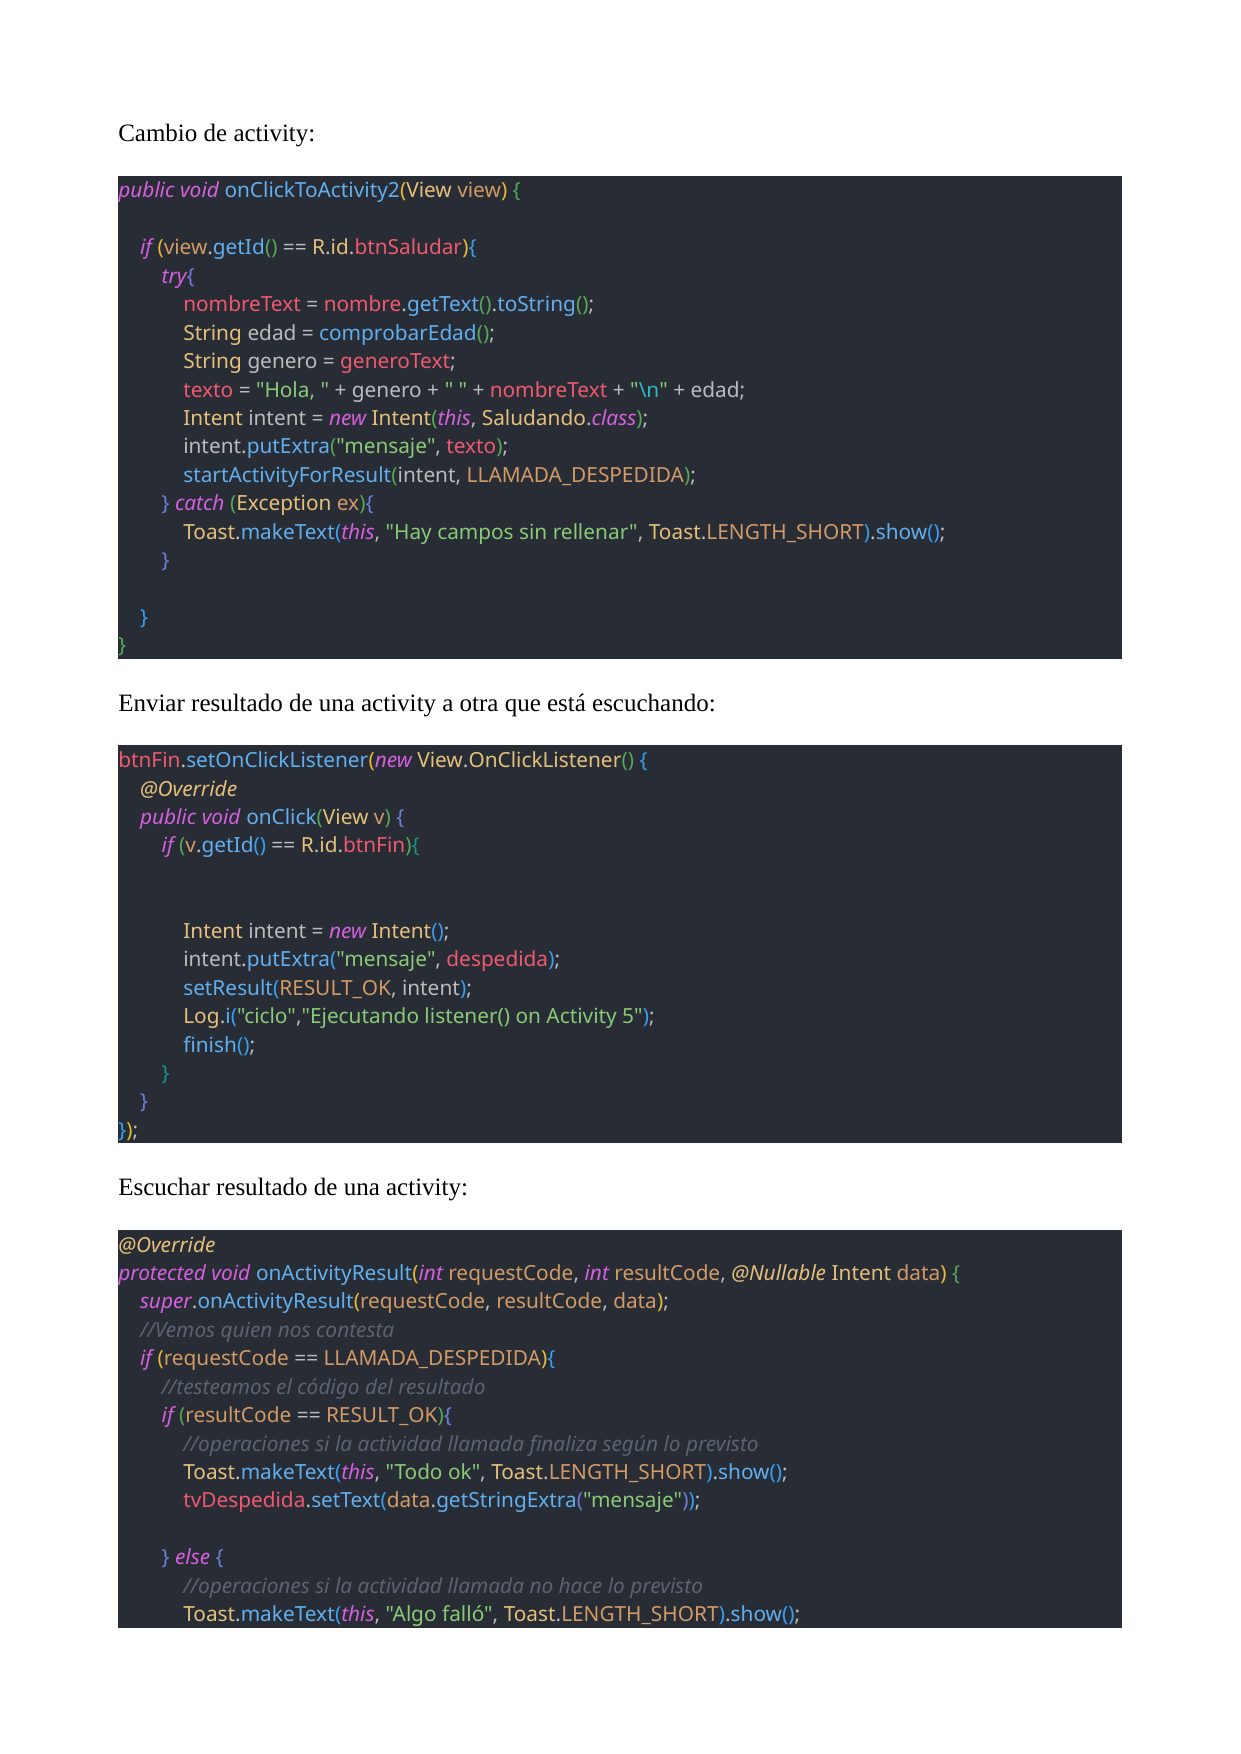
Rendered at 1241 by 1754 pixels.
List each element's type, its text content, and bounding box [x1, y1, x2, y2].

text Cambio de activity: [118, 118, 1122, 147]
text btnFin.setOnClickListener(new View.OnClickListener() { @Override public void onClick(View v) { if (v.getId() == R.id.btnFin){ Intent intent = new Intent(); intent.putExtra("mensaje", despedida); setResult(RESULT_OK, intent); Log.i("ciclo","Ejecutando listener() on Activity 5"); finish(); } } }); [118, 745, 1122, 1143]
text Enviar resultado de una activity a otra que está escuchando: [118, 688, 1122, 717]
text @Override protected void onActivityResult(int requestCode, int resultCode, @Nullable Intent data) { super.onActivityResult(requestCode, resultCode, data); //Vemos quien nos contesta if (requestCode == LLAMADA_DESPEDIDA){ //testeamos el código del resultado if (resultCode == RESULT_OK){ //operaciones si la actividad llamada finaliza según lo previsto Toast.makeText(this, "Todo ok", Toast.LENGTH_SHORT).show(); tvDespedida.setText(data.getStringExtra("mensaje")); } else { //operaciones si la actividad llamada no hace lo previsto Toast.makeText(this, "Algo falló", Toast.LENGTH_SHORT).show(); [118, 1230, 1122, 1628]
text Escuchar resultado de una activity: [118, 1172, 1122, 1201]
text public void onClickToActivity2(View view) { if (view.getId() == R.id.btnSaludar){ try{ nombreText = nombre.getText().toString(); String edad = comprobarEdad(); String genero = generoText; texto = "Hola, " + genero + " " + nombreText + "\n" + edad; Intent intent = new Intent(this, Saludando.class); intent.putExtra("mensaje", texto); startActivityForResult(intent, LLAMADA_DESPEDIDA); } catch (Exception ex){ Toast.makeText(this, "Hay campos sin rellenar", Toast.LENGTH_SHORT).show(); } } } [118, 176, 1122, 659]
